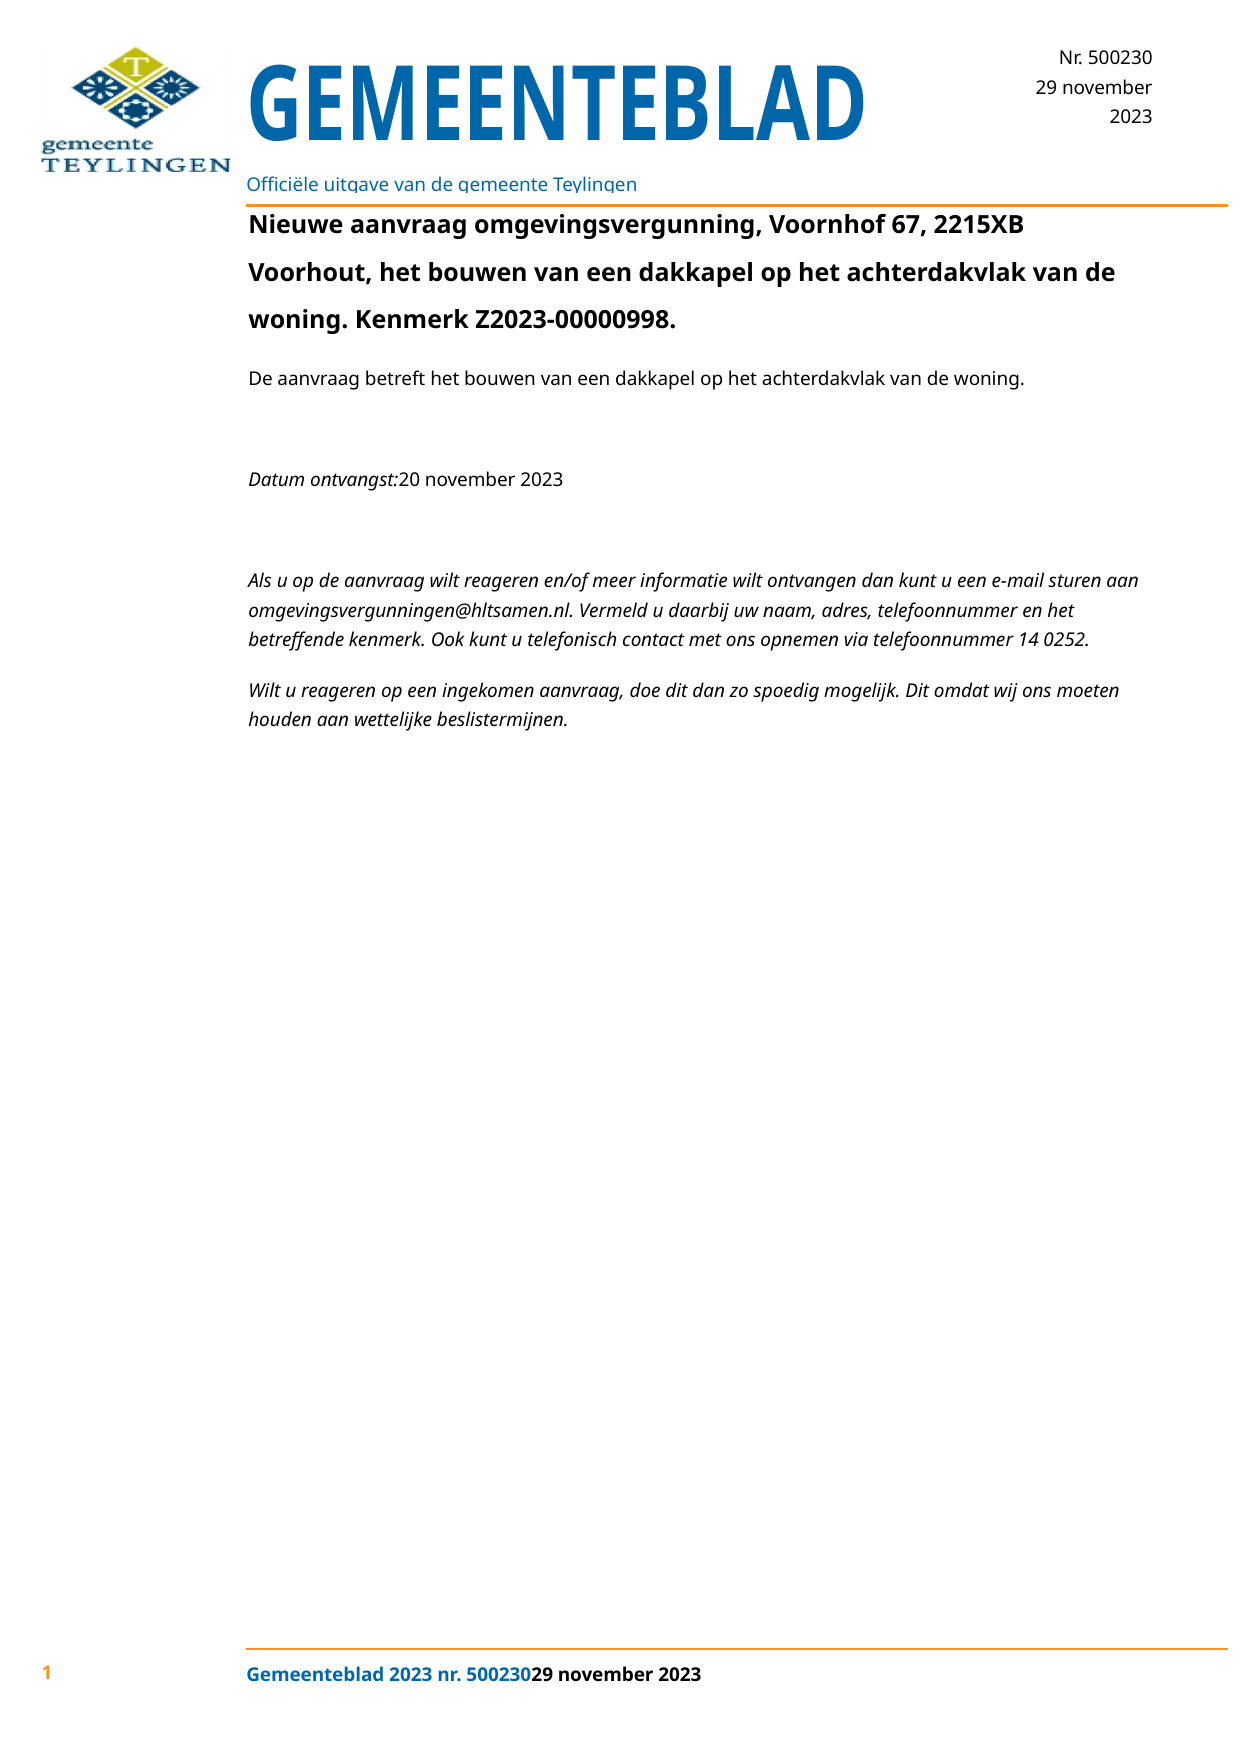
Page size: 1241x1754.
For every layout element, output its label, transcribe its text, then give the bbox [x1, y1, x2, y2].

text Datum ontvangst:20 november 2023 [248, 466, 1152, 492]
text Wilt u reageren op een ingekomen aanvraag, doe dit dan zo spoedig mogelijk. Dit omdat wij ons moeten houden aan wettelijke beslistermijnen. [248, 677, 1152, 732]
text Als u op de aanvraag wilt reageren en/of meer informatie wilt ontvangen dan kunt u een e-mail sturen aan omgevingsvergunningen@hltsamen.nl. Vermeld u daarbij uw naam, adres, telefoonnummer en het betreffende kenmerk. Ook kunt u telefonisch contact met ons opnemen via telefoonnummer 14 0252. [248, 567, 1152, 652]
text Nieuwe aanvraag omgevingsvergunning, Voornhof 67, 2215XB Voorhout, het bouwen van een dakkapel op het achterdakvlak van de woning. Kenmerk Z2023-00000998. [248, 207, 1152, 336]
text De aanvraag betreft het bouwen van een dakkapel op het achterdakvlak van de woning. [248, 366, 1152, 391]
picture [41, 47, 231, 172]
